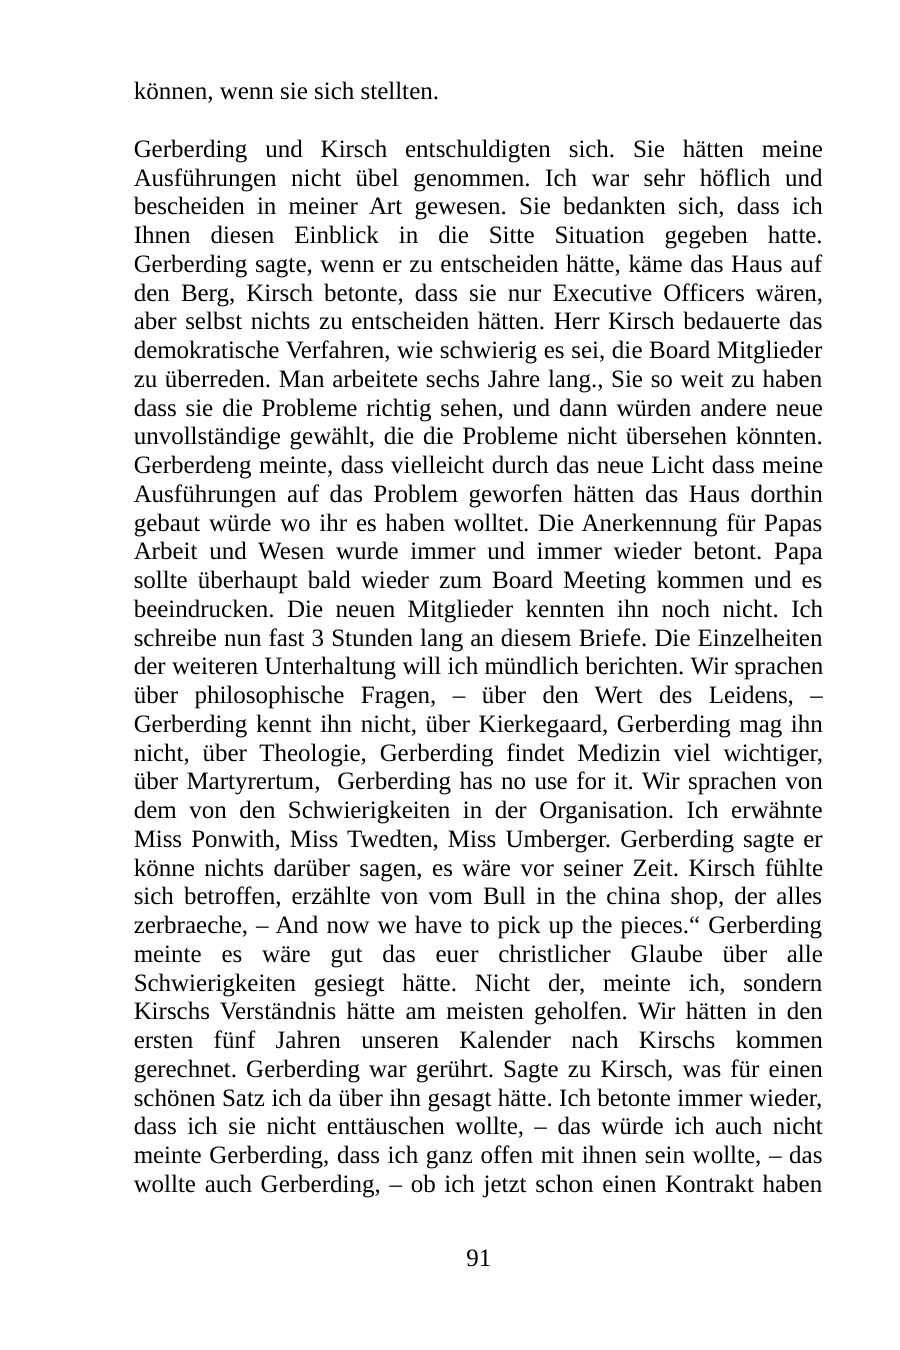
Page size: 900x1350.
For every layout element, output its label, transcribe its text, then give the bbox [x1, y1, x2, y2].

text Gerberding und Kirsch entschuldigten sich. Sie hätten meine Ausführungen nicht übel genommen. Ich war sehr höflich und bescheiden in meiner Art gewesen. Sie bedankten sich, dass ich Ihnen diesen Einblick in die Sitte Situation gegeben hatte. Gerberding sagte, wenn er zu entscheiden hätte, käme das Haus auf den Berg, Kirsch betonte, dass sie nur Executive Officers wären, aber selbst nichts zu entscheiden hätten. Herr Kirsch bedauerte das demokratische Verfahren, wie schwierig es sei, die Board Mitglieder zu überreden. Man arbeitete sechs Jahre lang., Sie so weit zu haben dass sie die Probleme richtig sehen, und dann würden andere neue unvollständige gewählt, die die Probleme nicht übersehen könnten. Gerberdeng meinte, dass vielleicht durch das neue Licht dass meine Ausführungen auf das Problem geworfen hätten das Haus dorthin gebaut würde wo ihr es haben wolltet. Die Anerkennung für Papas Arbeit und Wesen wurde immer und immer wieder betont. Papa sollte überhaupt bald wieder zum Board Meeting kommen und es beeindrucken. Die neuen Mitglieder kennten ihn noch nicht. Ich schreibe nun fast 3 Stunden lang an diesem Briefe. Die Einzelheiten der weiteren Unterhaltung will ich mündlich berichten. Wir sprachen über philosophische Fragen, – über den Wert des Leidens, – Gerberding kennt ihn nicht, über Kierkegaard, Gerberding mag ihn nicht, über Theologie, Gerberding findet Medizin viel wichtiger, über Martyrertum, Gerberding has no use for it. Wir sprachen von dem von den Schwierigkeiten in der Organisation. Ich erwähnte Miss Ponwith, Miss Twedten, Miss Umberger. Gerberding sagte er könne nichts darüber sagen, es wäre vor seiner Zeit. Kirsch fühlte sich betroffen, erzählte von vom Bull in the china shop, der alles zerbraeche, – And now we have to pick up the pieces.“ Gerberding meinte es wäre gut das euer christlicher Glaube über alle Schwierigkeiten gesiegt hätte. Nicht der, meinte ich, sondern Kirschs Verständnis hätte am meisten geholfen. Wir hätten in den ersten fünf Jahren unseren Kalender nach Kirschs kommen gerechnet. Gerberding war gerührt. Sagte zu Kirsch, was für einen schönen Satz ich da über ihn gesagt hätte. Ich betonte immer wieder, dass ich sie nicht enttäuschen wollte, – das würde ich auch nicht meinte Gerberding, dass ich ganz offen mit ihnen sein wollte, – das wollte auch Gerberding, – ob ich jetzt schon einen Kontrakt haben [133, 134, 823, 1198]
text können, wenn sie sich stellten. [133, 76, 823, 105]
